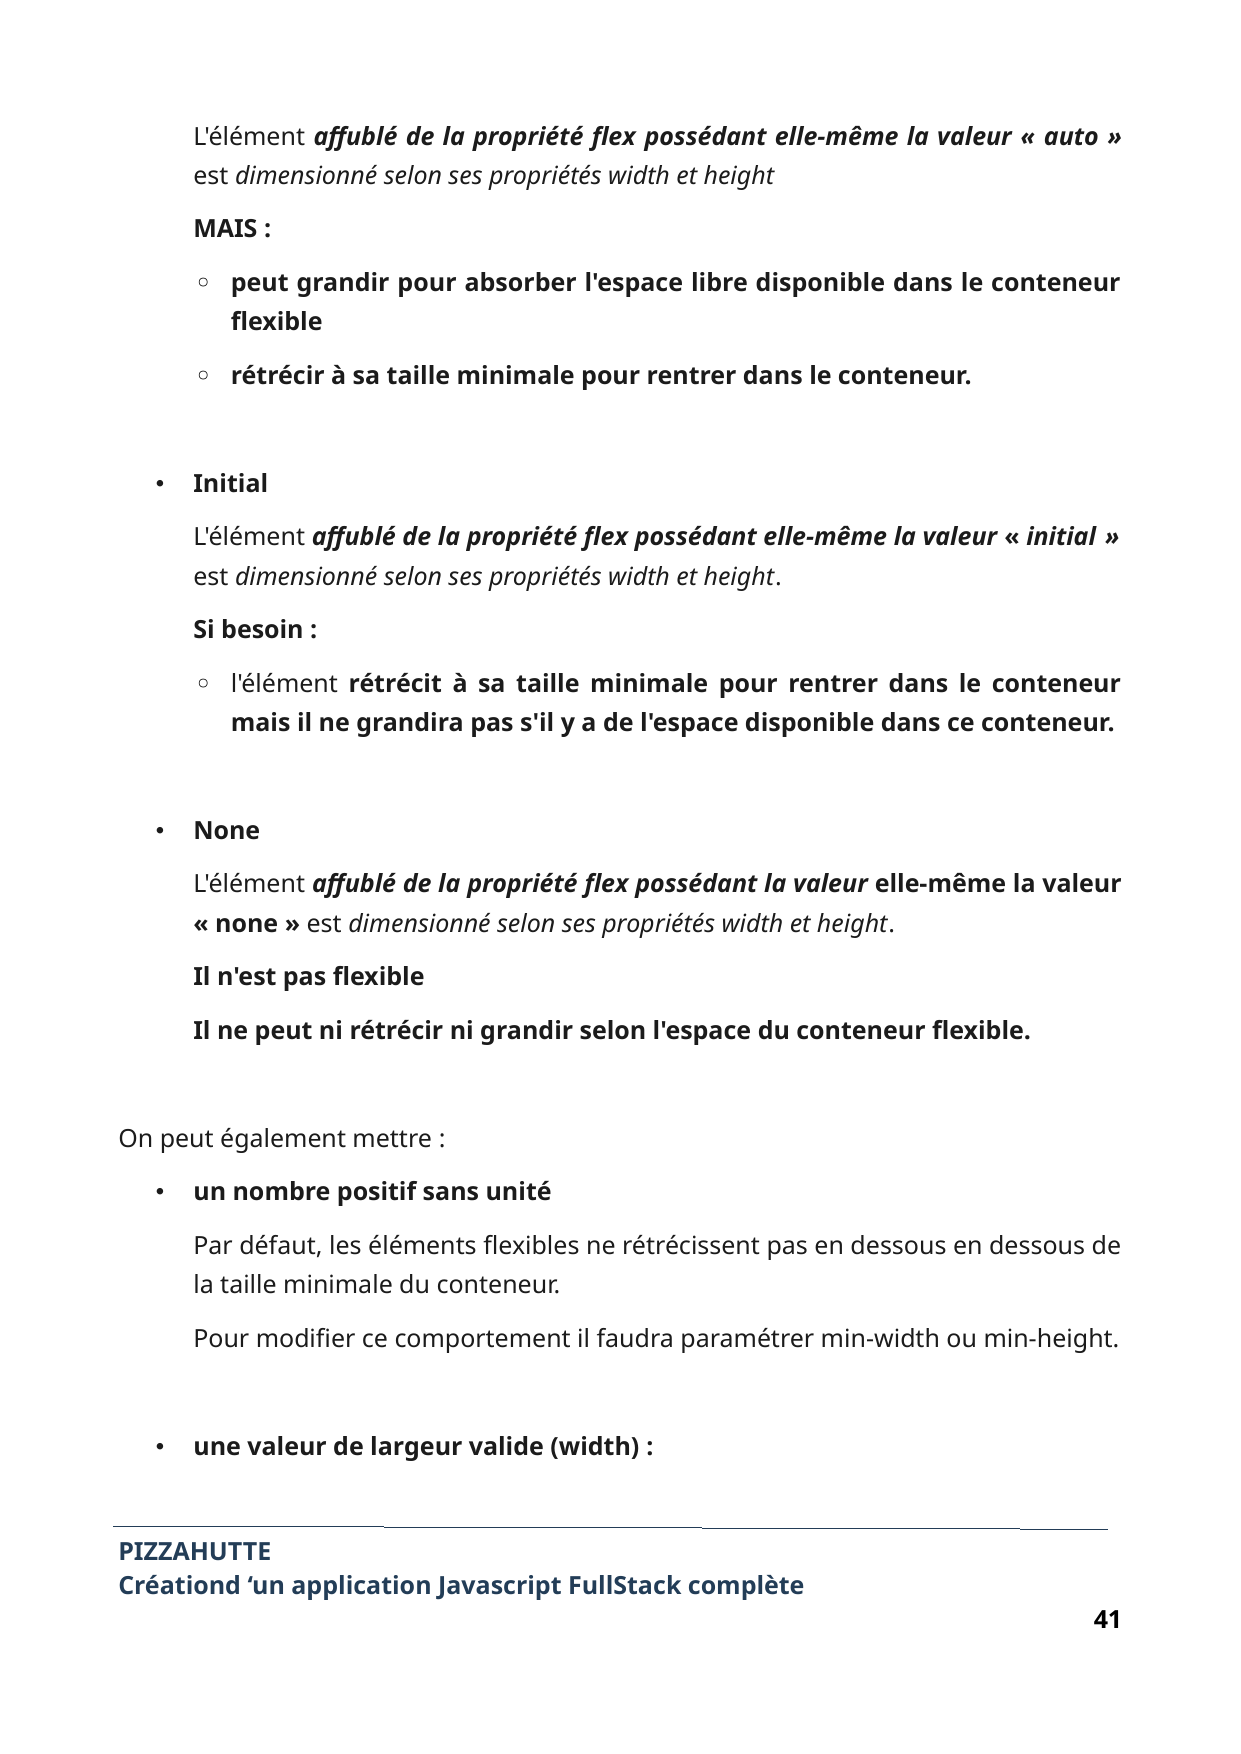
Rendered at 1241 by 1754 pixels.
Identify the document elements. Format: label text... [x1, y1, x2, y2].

list L'élément affublé de la propriété flex possédant elle-même la valeur « auto » est dimensionné selon ses propriétés width et height [156, 118, 1122, 191]
list rétrécir à sa taille minimale pour rentrer dans le conteneur. [193, 358, 1122, 392]
list None [156, 812, 1122, 846]
list Initial [156, 465, 1122, 499]
list L'élément affublé de la propriété flex possédant la valeur elle-même la valeur « none » est dimensionné selon ses propriétés width et height. [156, 866, 1122, 939]
list peut grandir pour absorber l'espace libre disponible dans le conteneur flexible [193, 265, 1122, 338]
list L'élément affublé de la propriété flex possédant elle-même la valeur « initial » est dimensionné selon ses propriétés width et height. [156, 519, 1122, 592]
list un nombre positif sans unité [156, 1174, 1122, 1208]
text On peut également mettre : [118, 1120, 1122, 1154]
list Il ne peut ni rétrécir ni grandir selon l'espace du conteneur flexible. [156, 1013, 1122, 1047]
list MAIS : [156, 211, 1122, 245]
list Si besoin : [156, 612, 1122, 646]
list Par défaut, les éléments flexibles ne rétrécissent pas en dessous en dessous de la taille minimale du conteneur. [156, 1228, 1122, 1301]
list l'élément rétrécit à sa taille minimale pour rentrer dans le conteneur mais il ne grandira pas s'il y a de l'espace disponible dans ce conteneur. [193, 666, 1122, 739]
list Pour modifier ce comportement il faudra paramétrer min-width ou min-height. [156, 1321, 1122, 1355]
list une valeur de largeur valide (width) : [156, 1428, 1122, 1462]
list Il n'est pas flexible [156, 959, 1122, 993]
